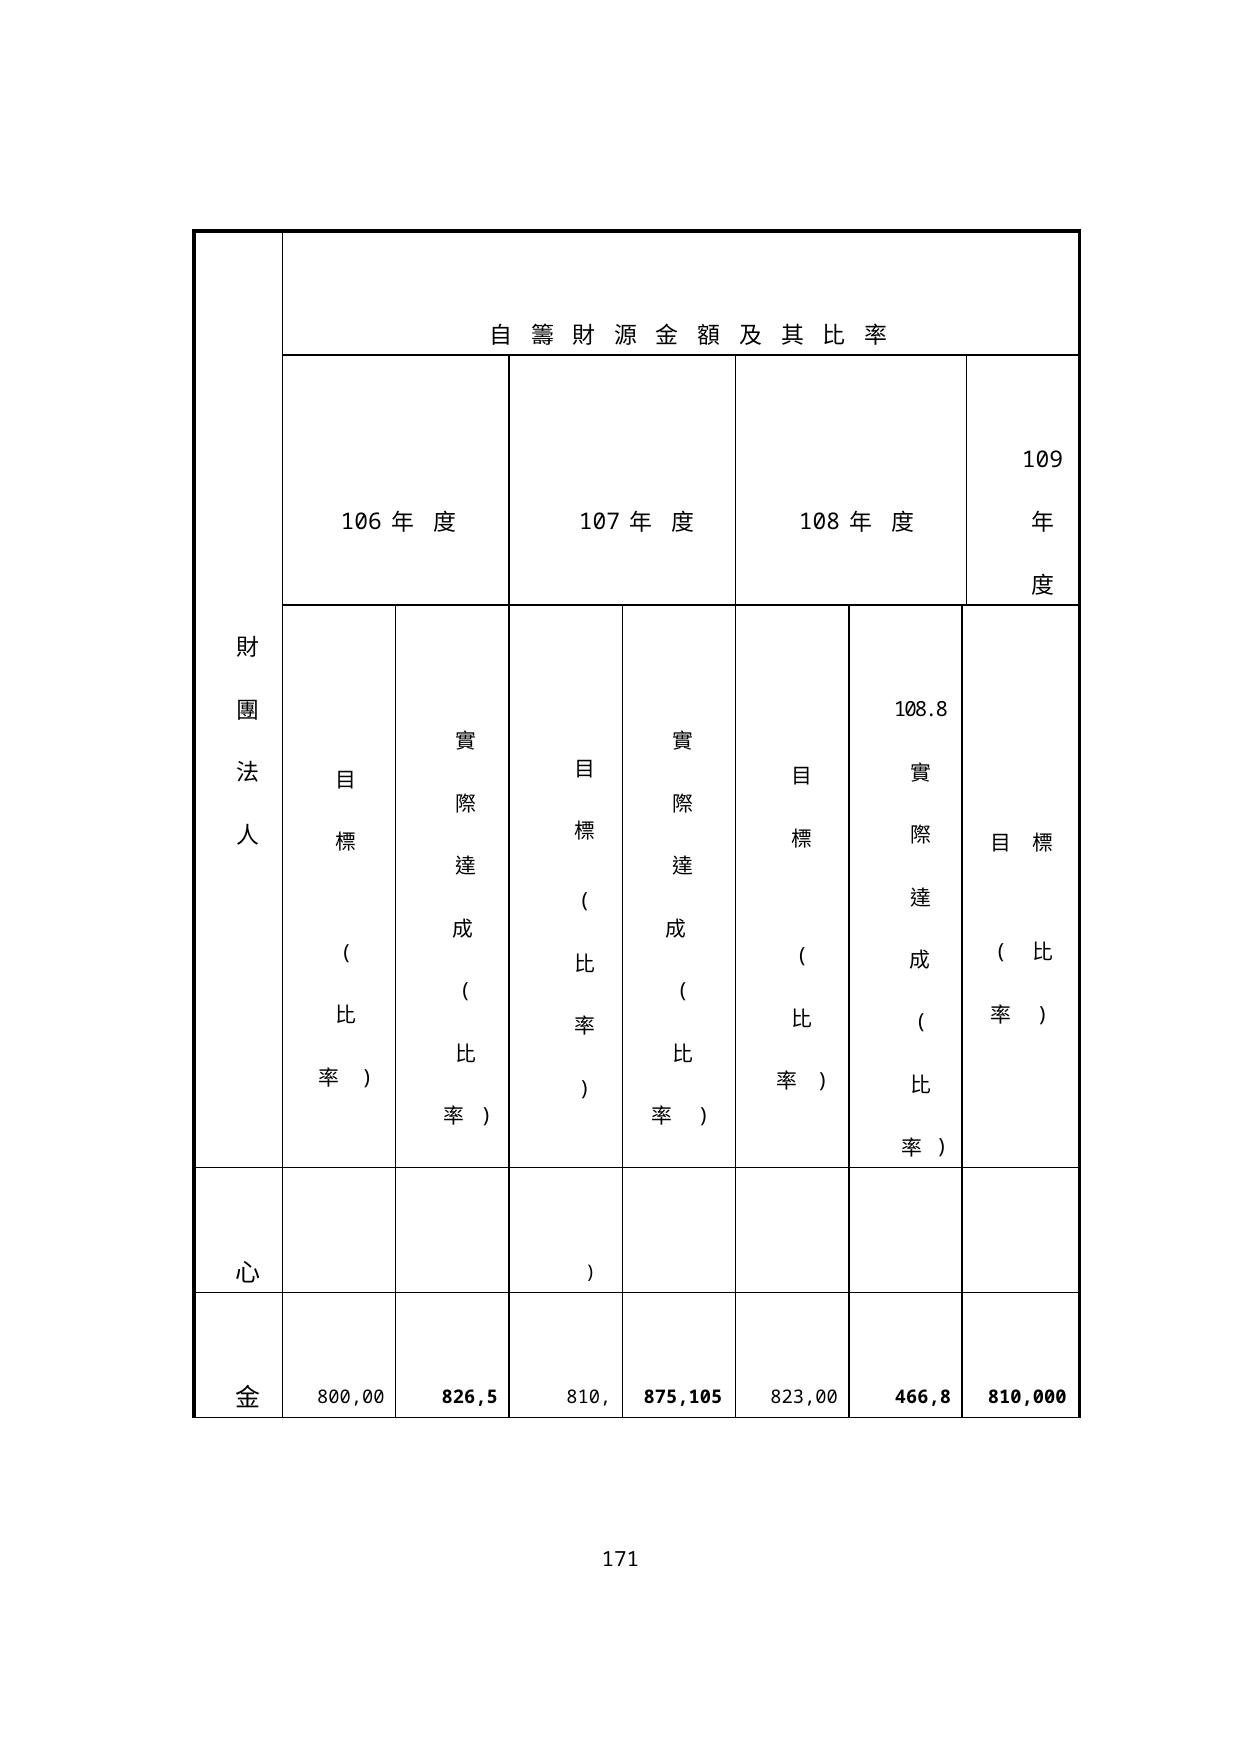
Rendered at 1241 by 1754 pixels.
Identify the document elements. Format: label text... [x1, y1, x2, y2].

table_cell [850, 1168, 961, 1292]
table_cell ) [510, 1168, 622, 1292]
table_cell 目標 (比率) [283, 606, 395, 1167]
table_cell 實際達成(比率) [396, 606, 508, 1167]
table_cell 107年度 [510, 356, 735, 604]
table_cell [623, 1168, 735, 1292]
table_cell 823,00 [736, 1293, 848, 1417]
table_cell [736, 1168, 848, 1292]
table_cell 目標 (比率) [510, 606, 622, 1167]
table_cell 875,105 [623, 1293, 735, 1417]
table_cell 目標 (比率) [963, 606, 1078, 1167]
table_cell 目標 (比率) [736, 606, 848, 1167]
table_cell 800,00 [283, 1293, 395, 1417]
table_cell 108年度 [736, 356, 966, 604]
table_cell [283, 1168, 395, 1292]
table_cell 109年度 [967, 356, 1078, 604]
table_cell 實際達成(比率) [623, 606, 735, 1167]
table_header 財團法人 [196, 233, 282, 1167]
table_cell [396, 1168, 508, 1292]
table_cell 466,8 [850, 1293, 961, 1417]
table_cell 810, [510, 1293, 622, 1417]
table_header 自籌財源金額及其比率 [283, 233, 1078, 354]
table_cell 106年度 [283, 356, 508, 604]
table_cell [963, 1168, 1078, 1292]
table_cell 826,5 [396, 1293, 508, 1417]
table_cell 金 [196, 1293, 282, 1417]
table_cell 810,000 [963, 1293, 1078, 1417]
table_cell 108.8實際達成(比率) [850, 606, 961, 1167]
table_cell 心 [196, 1168, 282, 1292]
